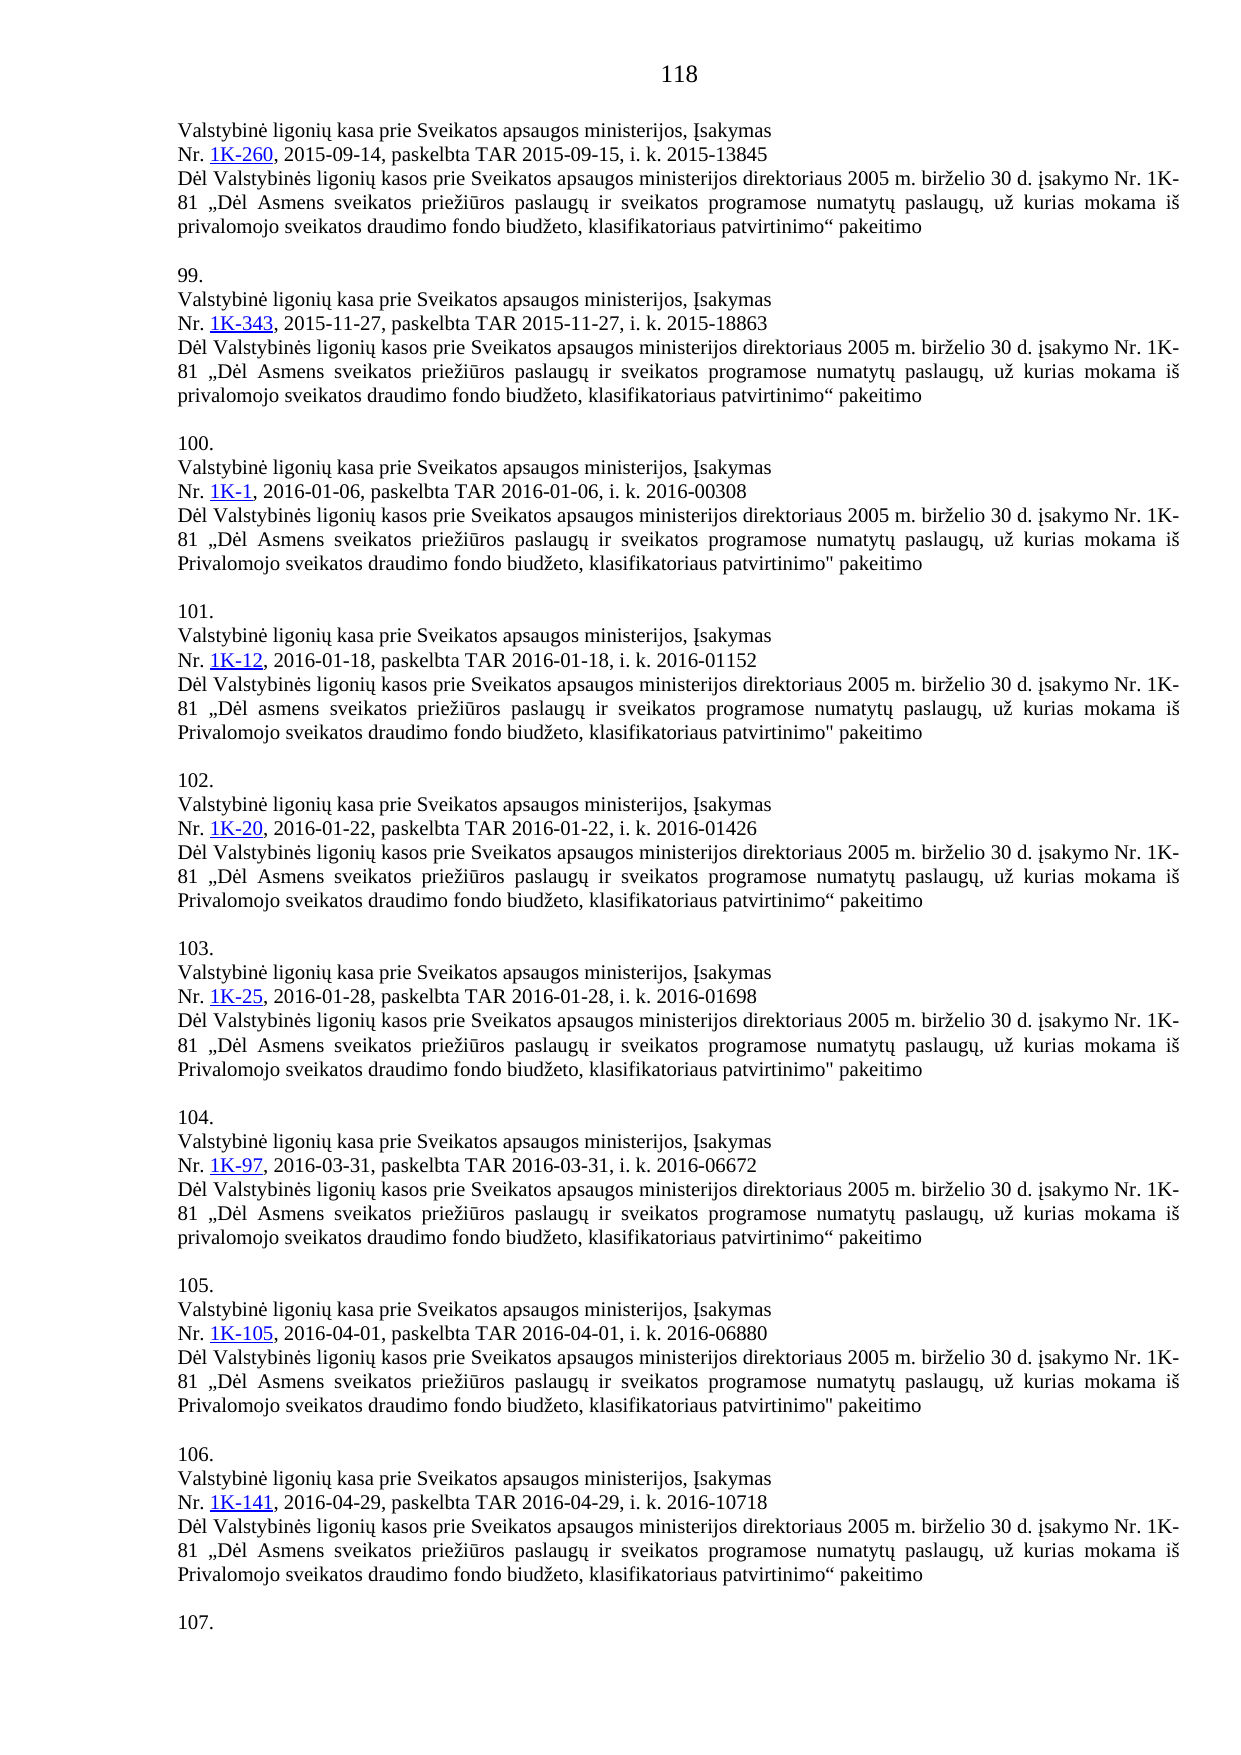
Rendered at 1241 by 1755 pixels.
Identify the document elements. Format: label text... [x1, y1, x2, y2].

text Valstybinė ligonių kasa prie Sveikatos apsaugos ministerijos, Įsakymas [177, 455, 1181, 479]
text Nr. 1K-343, 2015-11-27, paskelbta TAR 2015-11-27, i. k. 2015-18863 [177, 311, 1181, 335]
text Dėl Valstybinės ligonių kasos prie Sveikatos apsaugos ministerijos direktoriaus 2005 m. birželio 30 d. įsakymo Nr. 1K-81 „Dėl Asmens sveikatos priežiūros paslaugų ir sveikatos programose numatytų paslaugų, už kurias mokama iš Privalomojo sveikatos draudimo fondo biudžeto, klasifikatoriaus patvirtinimo'' pakeitimo [177, 1345, 1181, 1417]
text Nr. 1K-105, 2016-04-01, paskelbta TAR 2016-04-01, i. k. 2016-06880 [177, 1321, 1181, 1345]
text 100. [177, 431, 1181, 455]
text Nr. 1K-12, 2016-01-18, paskelbta TAR 2016-01-18, i. k. 2016-01152 [177, 647, 1181, 672]
text Valstybinė ligonių kasa prie Sveikatos apsaugos ministerijos, Įsakymas [177, 792, 1181, 816]
text Valstybinė ligonių kasa prie Sveikatos apsaugos ministerijos, Įsakymas [177, 960, 1181, 984]
text Dėl Valstybinės ligonių kasos prie Sveikatos apsaugos ministerijos direktoriaus 2005 m. birželio 30 d. įsakymo Nr. 1K-81 „Dėl Asmens sveikatos priežiūros paslaugų ir sveikatos programose numatytų paslaugų, už kurias mokama iš Privalomojo sveikatos draudimo fondo biudžeto, klasifikatoriaus patvirtinimo“ pakeitimo [177, 840, 1181, 912]
text 103. [177, 936, 1181, 960]
text Nr. 1K-1, 2016-01-06, paskelbta TAR 2016-01-06, i. k. 2016-00308 [177, 479, 1181, 503]
text Valstybinė ligonių kasa prie Sveikatos apsaugos ministerijos, Įsakymas [177, 1297, 1181, 1321]
text Nr. 1K-25, 2016-01-28, paskelbta TAR 2016-01-28, i. k. 2016-01698 [177, 984, 1181, 1008]
text Valstybinė ligonių kasa prie Sveikatos apsaugos ministerijos, Įsakymas [177, 287, 1181, 311]
text 99. [177, 262, 1181, 287]
text 101. [177, 599, 1181, 623]
text 107. [177, 1610, 1181, 1634]
text Nr. 1K-97, 2016-03-31, paskelbta TAR 2016-03-31, i. k. 2016-06672 [177, 1153, 1181, 1177]
text Valstybinė ligonių kasa prie Sveikatos apsaugos ministerijos, Įsakymas [177, 1466, 1181, 1490]
text Dėl Valstybinės ligonių kasos prie Sveikatos apsaugos ministerijos direktoriaus 2005 m. birželio 30 d. įsakymo Nr. 1K-81 „Dėl asmens sveikatos priežiūros paslaugų ir sveikatos programose numatytų paslaugų, už kurias mokama iš Privalomojo sveikatos draudimo fondo biudžeto, klasifikatoriaus patvirtinimo" pakeitimo [177, 672, 1181, 744]
text Nr. 1K-20, 2016-01-22, paskelbta TAR 2016-01-22, i. k. 2016-01426 [177, 816, 1181, 840]
text Dėl Valstybinės ligonių kasos prie Sveikatos apsaugos ministerijos direktoriaus 2005 m. birželio 30 d. įsakymo Nr. 1K-81 „Dėl Asmens sveikatos priežiūros paslaugų ir sveikatos programose numatytų paslaugų, už kurias mokama iš Privalomojo sveikatos draudimo fondo biudžeto, klasifikatoriaus patvirtinimo" pakeitimo [177, 1008, 1181, 1081]
text Dėl Valstybinės ligonių kasos prie Sveikatos apsaugos ministerijos direktoriaus 2005 m. birželio 30 d. įsakymo Nr. 1K-81 „Dėl Asmens sveikatos priežiūros paslaugų ir sveikatos programose numatytų paslaugų, už kurias mokama iš Privalomojo sveikatos draudimo fondo biudžeto, klasifikatoriaus patvirtinimo“ pakeitimo [177, 1514, 1181, 1586]
text 106. [177, 1442, 1181, 1466]
text 105. [177, 1273, 1181, 1297]
text Nr. 1K-141, 2016-04-29, paskelbta TAR 2016-04-29, i. k. 2016-10718 [177, 1490, 1181, 1514]
text 102. [177, 768, 1181, 792]
text Valstybinė ligonių kasa prie Sveikatos apsaugos ministerijos, Įsakymas [177, 1129, 1181, 1153]
text Dėl Valstybinės ligonių kasos prie Sveikatos apsaugos ministerijos direktoriaus 2005 m. birželio 30 d. įsakymo Nr. 1K-81 „Dėl Asmens sveikatos priežiūros paslaugų ir sveikatos programose numatytų paslaugų, už kurias mokama iš Privalomojo sveikatos draudimo fondo biudžeto, klasifikatoriaus patvirtinimo" pakeitimo [177, 503, 1181, 575]
text Nr. 1K-260, 2015-09-14, paskelbta TAR 2015-09-15, i. k. 2015-13845 [177, 142, 1181, 166]
text 104. [177, 1105, 1181, 1129]
text Dėl Valstybinės ligonių kasos prie Sveikatos apsaugos ministerijos direktoriaus 2005 m. birželio 30 d. įsakymo Nr. 1K-81 „Dėl Asmens sveikatos priežiūros paslaugų ir sveikatos programose numatytų paslaugų, už kurias mokama iš privalomojo sveikatos draudimo fondo biudžeto, klasifikatoriaus patvirtinimo“ pakeitimo [177, 166, 1181, 238]
text Valstybinė ligonių kasa prie Sveikatos apsaugos ministerijos, Įsakymas [177, 623, 1181, 647]
text Valstybinė ligonių kasa prie Sveikatos apsaugos ministerijos, Įsakymas [177, 118, 1181, 142]
text Dėl Valstybinės ligonių kasos prie Sveikatos apsaugos ministerijos direktoriaus 2005 m. birželio 30 d. įsakymo Nr. 1K-81 „Dėl Asmens sveikatos priežiūros paslaugų ir sveikatos programose numatytų paslaugų, už kurias mokama iš privalomojo sveikatos draudimo fondo biudžeto, klasifikatoriaus patvirtinimo“ pakeitimo [177, 335, 1181, 407]
text Dėl Valstybinės ligonių kasos prie Sveikatos apsaugos ministerijos direktoriaus 2005 m. birželio 30 d. įsakymo Nr. 1K-81 „Dėl Asmens sveikatos priežiūros paslaugų ir sveikatos programose numatytų paslaugų, už kurias mokama iš privalomojo sveikatos draudimo fondo biudžeto, klasifikatoriaus patvirtinimo“ pakeitimo [177, 1177, 1181, 1249]
